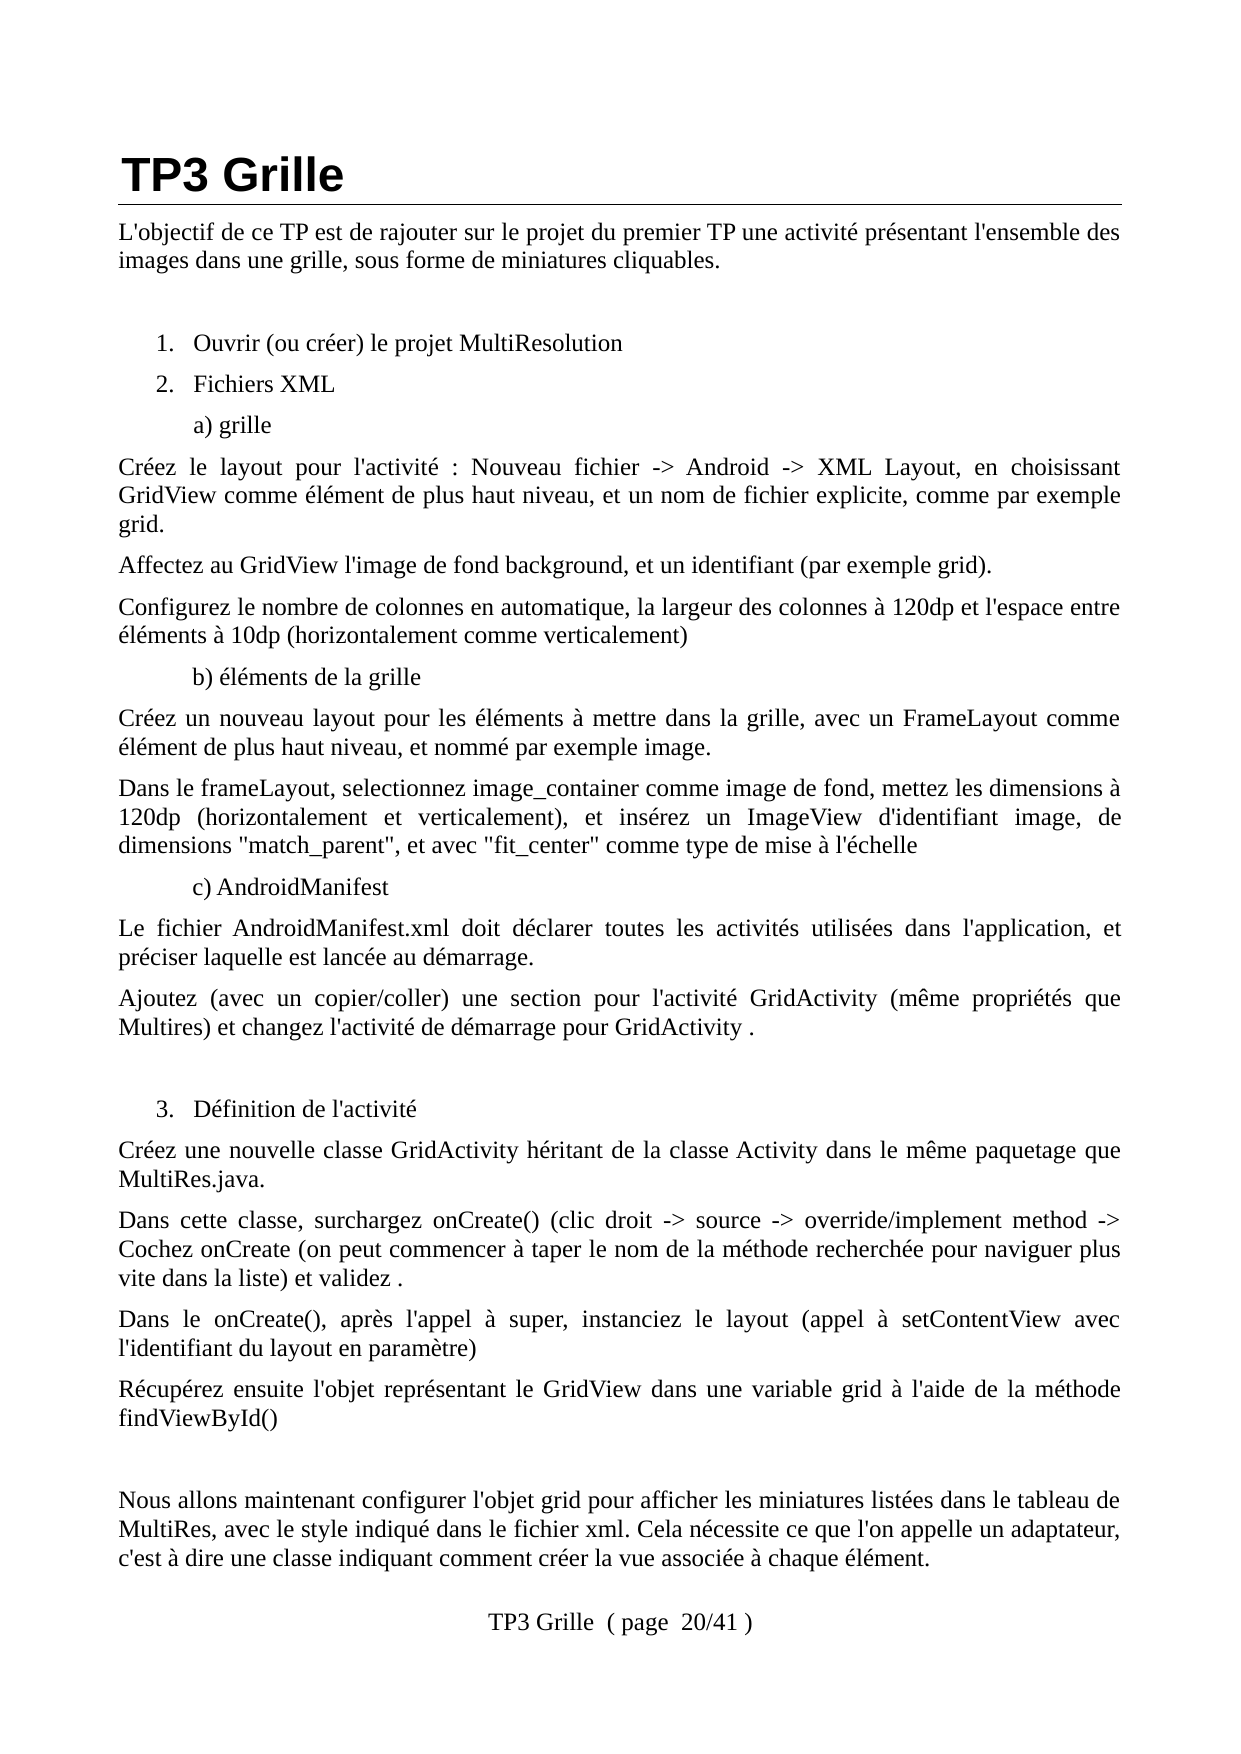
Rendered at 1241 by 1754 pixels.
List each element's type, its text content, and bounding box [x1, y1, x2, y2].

text Dans le onCreate(), après l'appel à super, instanciez le layout (appel à setContentView avec l'identifiant du layout en paramètre) [118, 1304, 1122, 1362]
subtitle TP3 Grille [118, 143, 1122, 204]
text Dans le frameLayout, selectionnez image_container comme image de fond, mettez les dimensions à 120dp (horizontalement et verticalement), et insérez un ImageView d'identifiant image, de dimensions "match_parent", et avec "fit_center" comme type de mise à l'échelle [118, 773, 1122, 859]
list Ouvrir (ou créer) le projet MultiResolution [156, 328, 1122, 357]
text Créez une nouvelle classe GridActivity héritant de la classe Activity dans le même paquetage que MultiRes.java. [118, 1135, 1122, 1193]
text Nous allons maintenant configurer l'objet grid pour afficher les miniatures listées dans le tableau de MultiRes, avec le style indiqué dans le fichier xml. Cela nécessite ce que l'on appelle un adaptateur, c'est à dire une classe indiquant comment créer la vue associée à chaque élément. [118, 1485, 1122, 1572]
text Affectez au GridView l'image de fond background, et un identifiant (par exemple grid). [118, 550, 1122, 579]
text Configurez le nombre de colonnes en automatique, la largeur des colonnes à 120dp et l'espace entre éléments à 10dp (horizontalement comme verticalement) [118, 592, 1122, 649]
list Définition de l'activité [156, 1094, 1122, 1123]
text Créez le layout pour l'activité : Nouveau fichier -> Android -> XML Layout, en choisissant GridView comme élément de plus haut niveau, et un nom de fichier explicite, comme par exemple grid. [118, 452, 1122, 538]
text Ajoutez (avec un copier/coller) une section pour l'activité GridActivity (même propriétés que Multires) et changez l'activité de démarrage pour GridActivity . [118, 983, 1122, 1040]
list a) grille [156, 410, 1122, 439]
text L'objectif de ce TP est de rajouter sur le projet du premier TP une activité présentant l'ensemble des images dans une grille, sous forme de miniatures cliquables. [118, 217, 1122, 274]
text Dans cette classe, surchargez onCreate() (clic droit -> source -> override/implement method -> Cochez onCreate (on peut commencer à taper le nom de la méthode recherchée pour naviguer plus vite dans la liste) et validez . [118, 1205, 1122, 1292]
text c) AndroidManifest [118, 872, 1122, 900]
text b) éléments de la grille [118, 662, 1122, 690]
text Créez un nouveau layout pour les éléments à mettre dans la grille, avec un FrameLayout comme élément de plus haut niveau, et nommé par exemple image. [118, 703, 1122, 760]
text Récupérez ensuite l'objet représentant le GridView dans une variable grid à l'aide de la méthode findViewById() [118, 1374, 1122, 1432]
list Fichiers XML [156, 369, 1122, 398]
text Le fichier AndroidManifest.xml doit déclarer toutes les activités utilisées dans l'application, et préciser laquelle est lancée au démarrage. [118, 913, 1122, 970]
